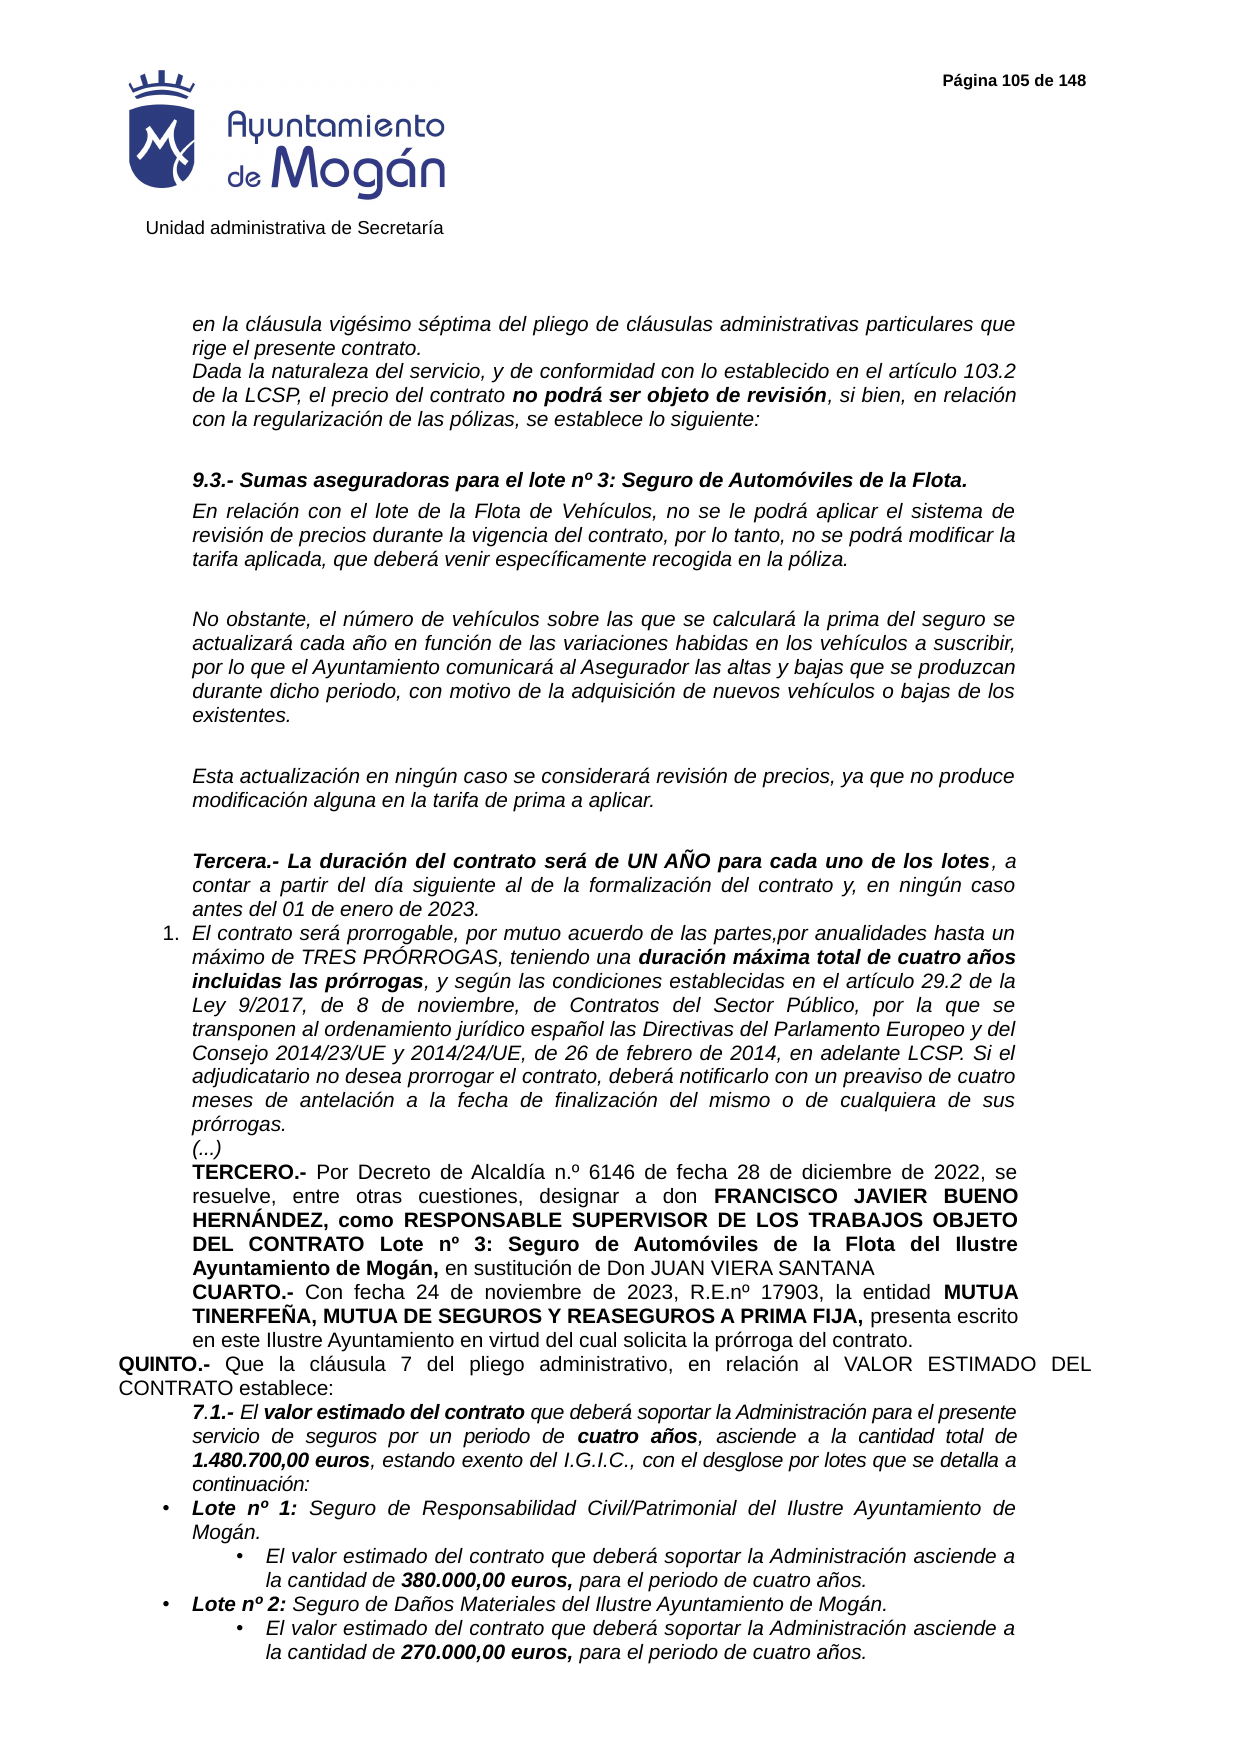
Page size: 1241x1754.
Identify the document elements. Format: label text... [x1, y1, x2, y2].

picture [128, 70, 445, 206]
text en la cláusula vigésimo séptima del pliego de cláusulas administrativas particulares que rige el presente contrato. [192, 311, 1019, 359]
text No obstante, el número de vehículos sobre las que se calculará la prima del seguro se actualizará cada año en función de las variaciones habidas en los vehículos a suscribir, por lo que el Ayuntamiento comunicará al Asegurador las altas y bajas que se produzcan durante dicho periodo, con motivo de la adquisición de nuevos vehículos o bajas de los existentes. [192, 607, 1019, 727]
text 7.1.- El valor estimado del contrato que deberá soportar la Administración para el presente servicio de seguros por un periodo de cuatro años, asciende a la cantidad total de 1.480.700,00 euros, estando exento del I.G.I.C., con el desglose por lotes que se detalla a continuación: [192, 1400, 1019, 1496]
text Dada la naturaleza del servicio, y de conformidad con lo establecido en el artículo 103.2 de la LCSP, el precio del contrato no podrá ser objeto de revisión, si bien, en relación con la regularización de las pólizas, se establece lo siguiente: [192, 359, 1019, 431]
text QUINTO.- Que la cláusula 7 del pliego administrativo, en relación al VALOR ESTIMADO DEL CONTRATO establece: [118, 1352, 1092, 1400]
text Esta actualización en ningún caso se considerará revisión de precios, ya que no produce modificación alguna en la tarifa de prima a aplicar. [192, 764, 1019, 812]
list El valor estimado del contrato que deberá soportar la Administración asciende a la cantidad de 380.000,00 euros, para el periodo de cuatro años. [236, 1543, 1019, 1592]
text Tercera.- La duración del contrato será de UN AÑO para cada uno de los lotes, a contar a partir del día siguiente al de la formalización del contrato y, en ningún caso antes del 01 de enero de 2023. [192, 849, 1019, 921]
list Lote nº 2: Seguro de Daños Materiales del Ilustre Ayuntamiento de Mogán. [162, 1592, 1019, 1616]
text TERCERO.- Por Decreto de Alcaldía n.º 6146 de fecha 28 de diciembre de 2022, se resuelve, entre otras cuestiones, designar a don FRANCISCO JAVIER BUENO HERNÁNDEZ, como RESPONSABLE SUPERVISOR DE LOS TRABAJOS OBJETO DEL CONTRATO Lote nº 3: Seguro de Automóviles de la Flota del Ilustre Ayuntamiento de Mogán, en sustitución de Don JUAN VIERA SANTANA [192, 1160, 1019, 1280]
text 9.3.- Sumas aseguradoras para el lote nº 3: Seguro de Automóviles de la Flota. [192, 468, 1019, 492]
list Lote nº 1: Seguro de Responsabilidad Civil/Patrimonial del Ilustre Ayuntamiento de Mogán. [162, 1496, 1019, 1543]
text (...) [192, 1136, 1019, 1160]
list El valor estimado del contrato que deberá soportar la Administración asciende a la cantidad de 270.000,00 euros, para el periodo de cuatro años. [236, 1616, 1019, 1664]
text CUARTO.- Con fecha 24 de noviembre de 2023, R.E.nº 17903, la entidad MUTUA TINERFEÑA, MUTUA DE SEGUROS Y REASEGUROS A PRIMA FIJA, presenta escrito en este Ilustre Ayuntamiento en virtud del cual solicita la prórroga del contrato. [192, 1280, 1019, 1352]
list El contrato será prorrogable, por mutuo acuerdo de las partes,por anualidades hasta un máximo de TRES PRÓRROGAS, teniendo una duración máxima total de cuatro años incluidas las prórrogas, y según las condiciones establecidas en el artículo 29.2 de la Ley 9/2017, de 8 de noviembre, de Contratos del Sector Público, por la que se transponen al ordenamiento jurídico español las Directivas del Parlamento Europeo y del Consejo 2014/23/UE y 2014/24/UE, de 26 de febrero de 2014, en adelante LCSP. Si el adjudicatario no desea prorrogar el contrato, deberá notificarlo con un preaviso de cuatro meses de antelación a la fecha de finalización del mismo o de cualquiera de sus prórrogas. [162, 921, 1019, 1136]
text En relación con el lote de la Flota de Vehículos, no se le podrá aplicar el sistema de revisión de precios durante la vigencia del contrato, por lo tanto, no se podrá modificar la tarifa aplicada, que deberá venir específicamente recogida en la póliza. [192, 498, 1019, 570]
